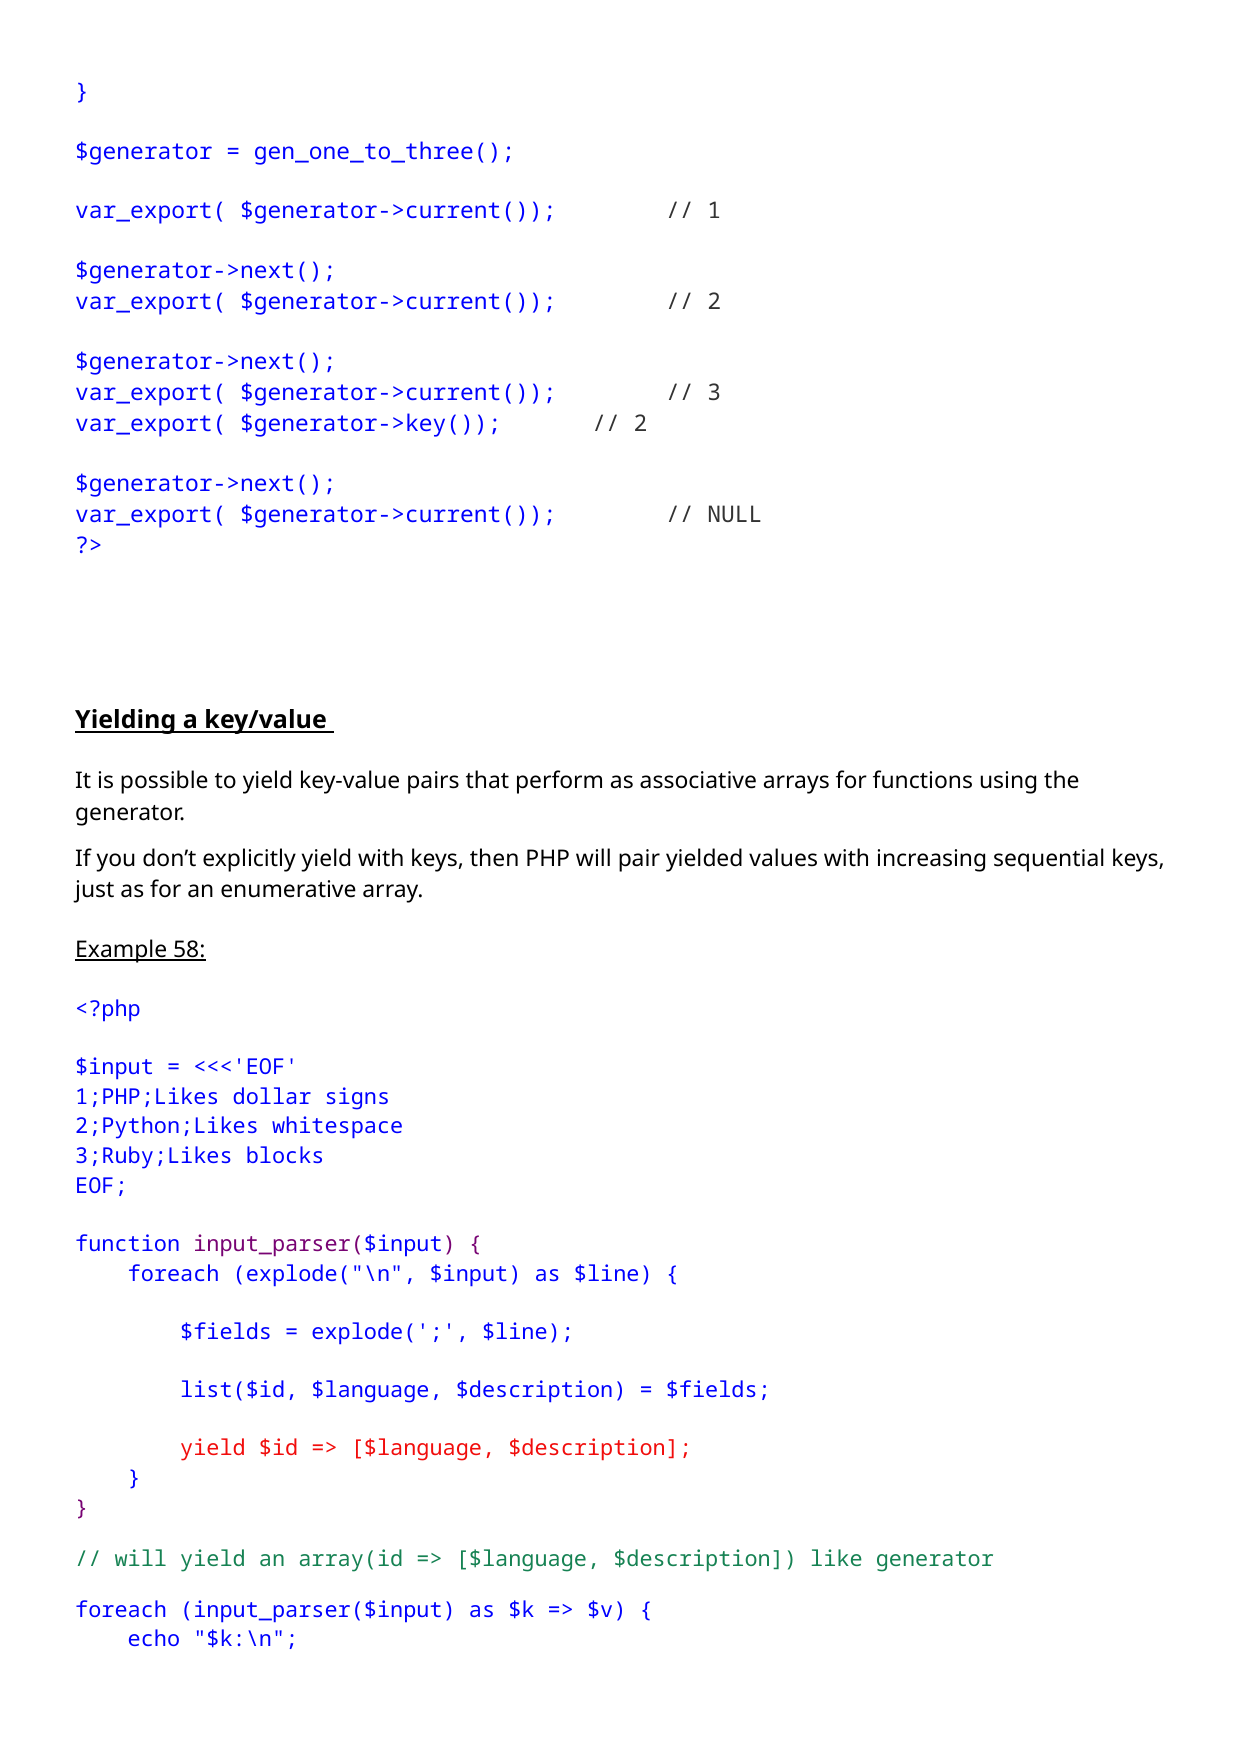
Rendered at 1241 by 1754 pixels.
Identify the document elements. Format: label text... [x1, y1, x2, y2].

text } [75, 1462, 1166, 1492]
text $generator->next(); [75, 344, 1166, 376]
text yield $id => [$language, $description]; [75, 1432, 1166, 1462]
text $generator = gen_one_to_three(); [75, 134, 1166, 166]
text 3;Ruby;Likes blocks [75, 1140, 1166, 1170]
text var_export( $generator->current()); // 1 [75, 194, 1166, 225]
text } [75, 75, 1166, 106]
text Example 58: [75, 933, 1166, 964]
text If you don’t explicitly yield with keys, then PHP will pair yielded values with increasing sequential keys, just as for an enumerative array. [75, 842, 1166, 904]
text var_export( $generator->current()); // NULL [75, 498, 1166, 529]
text var_export( $generator->current()); // 3 [75, 376, 1166, 407]
text // will yield an array(id => [$language, $description]) like generator [75, 1543, 1166, 1573]
text function input_parser($input) { [75, 1228, 1166, 1258]
text 2;Python;Likes whitespace [75, 1111, 1166, 1140]
text $generator->next(); [75, 254, 1166, 285]
text 1;PHP;Likes dollar signs [75, 1081, 1166, 1111]
text $generator->next(); [75, 467, 1166, 498]
text It is possible to yield key-value pairs that perform as associative arrays for functions using the generator. [75, 764, 1166, 827]
text Yielding a key/value [75, 702, 1166, 736]
text list($id, $language, $description) = $fields; [75, 1374, 1166, 1404]
text $fields = explode(';', $line); [75, 1316, 1166, 1346]
text foreach (input_parser($input) as $k => $v) { [75, 1594, 1166, 1623]
text } [75, 1492, 1166, 1522]
text foreach (explode("\n", $input) as $line) { [75, 1258, 1166, 1288]
text $input = <<<'EOF' [75, 1051, 1166, 1081]
text <?php [75, 993, 1166, 1023]
text var_export( $generator->key()); // 2 [75, 407, 1166, 438]
text EOF; [75, 1170, 1166, 1200]
text ?> [75, 529, 1166, 560]
text var_export( $generator->current()); // 2 [75, 285, 1166, 316]
text echo "$k:\n"; [75, 1623, 1166, 1653]
